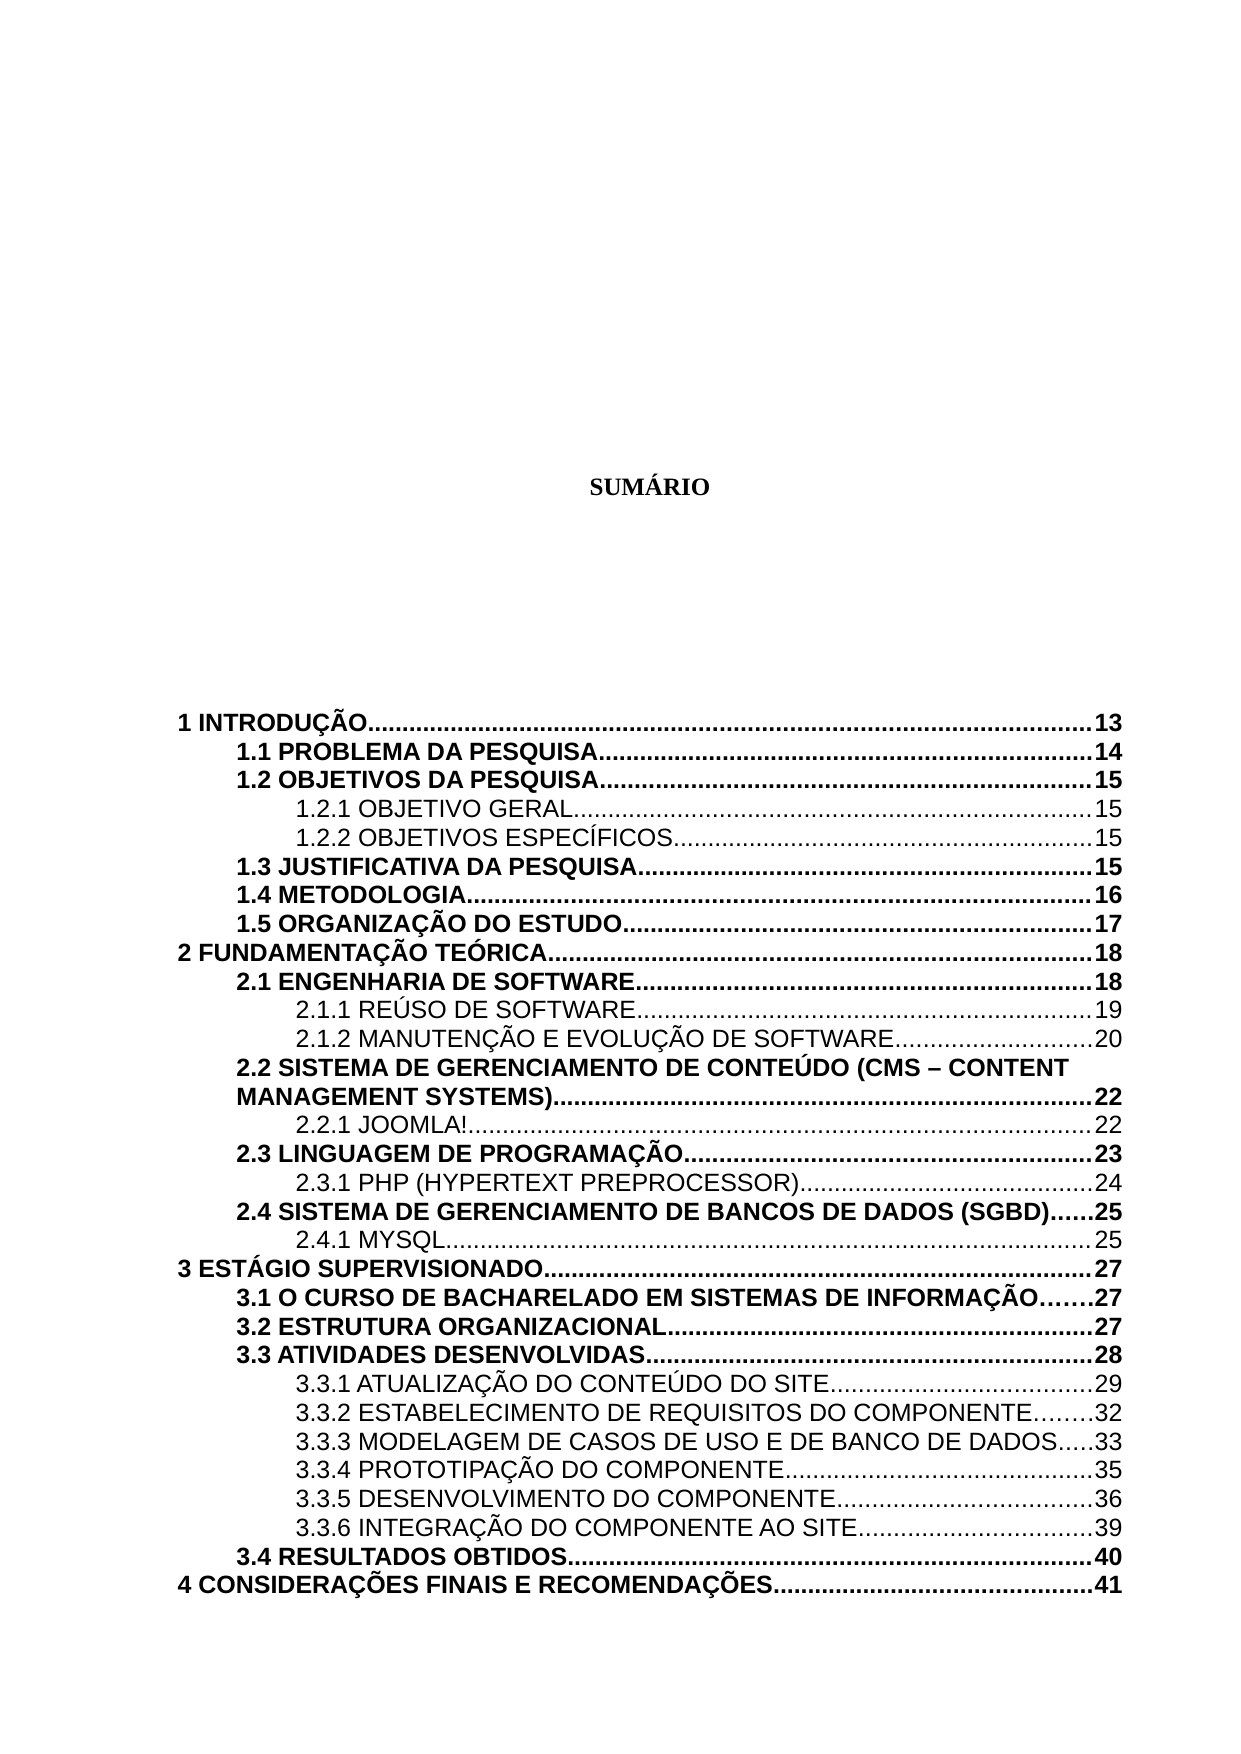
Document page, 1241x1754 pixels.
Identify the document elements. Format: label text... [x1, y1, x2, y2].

text 2.3.1 PHP (HYPERTEXT PREPROCESSOR) 24 [295, 1168, 1122, 1197]
text 1.1 Problema da pesquisa 14 [236, 737, 1122, 765]
text 2 fundamentação teórica 18 [177, 938, 1122, 967]
text 1.4 Metodologia 16 [236, 880, 1122, 909]
text 3.3.3 Modelagem de casos de uso e de banco de dados 33 [295, 1427, 1122, 1455]
text 1 Introdução 13 [177, 708, 1122, 737]
text 3.3.4 Prototipação do Componente 35 [295, 1455, 1122, 1484]
text 3.4 Resultados obtidos 40 [236, 1542, 1122, 1570]
text 2.4 SISTEMA DE GERENCIAMENTO DE BANCOS DE DADOS (SGBD) 25 [236, 1197, 1122, 1225]
text 3.3.5 Desenvolvimento do componente 36 [295, 1484, 1122, 1513]
text 2.1.2 Manutenção e evolução de software 20 [295, 1024, 1122, 1053]
text 3.3.2 Estabelecimento de requisitos do componente 32 [295, 1398, 1122, 1427]
text 1.5 Organização do estudo 17 [236, 909, 1122, 938]
text 3.1 O curso de bacharelado em Sistemas de informação 27 [236, 1283, 1122, 1312]
text 3.3.6 Integração do componente ao site 39 [295, 1513, 1122, 1542]
text 2.1 Engenharia de software 18 [236, 967, 1122, 995]
text 2.4.1 MYSQL 25 [295, 1225, 1122, 1254]
text 1.2.2 Objetivos específicos 15 [295, 823, 1122, 852]
text 2.2 SISTEMA DE GERENCIAMENTO DE CONTEÚDO (CMS – CONTENT MANAGEMENT SYSTEMS) 22 [236, 1053, 1122, 1110]
text 1.2.1 Objetivo geral 15 [295, 794, 1122, 823]
text Sumário [177, 472, 1122, 501]
text 2.2.1 JOOMLA! 22 [295, 1110, 1122, 1139]
text 1.3 Justificativa da pesquisa 15 [236, 852, 1122, 880]
text 4 CONSIDERAÇÕES FINAIS E RECOMENDAÇÕES 41 [177, 1570, 1122, 1599]
text 3 estágio supervisionado 27 [177, 1254, 1122, 1283]
text 1.2 objetivos da pesquisa 15 [236, 765, 1122, 794]
text 2.1.1 Reúso de software 19 [295, 995, 1122, 1024]
text 3.2 estrutura organizacional 27 [236, 1312, 1122, 1340]
text 3.3 Atividades desenvolvidas 28 [236, 1340, 1122, 1369]
text 3.3.1 Atualização do conteúdo do site 29 [295, 1369, 1122, 1398]
text 2.3 LINGUAGEM DE PROGRAMAÇÃO 23 [236, 1139, 1122, 1168]
